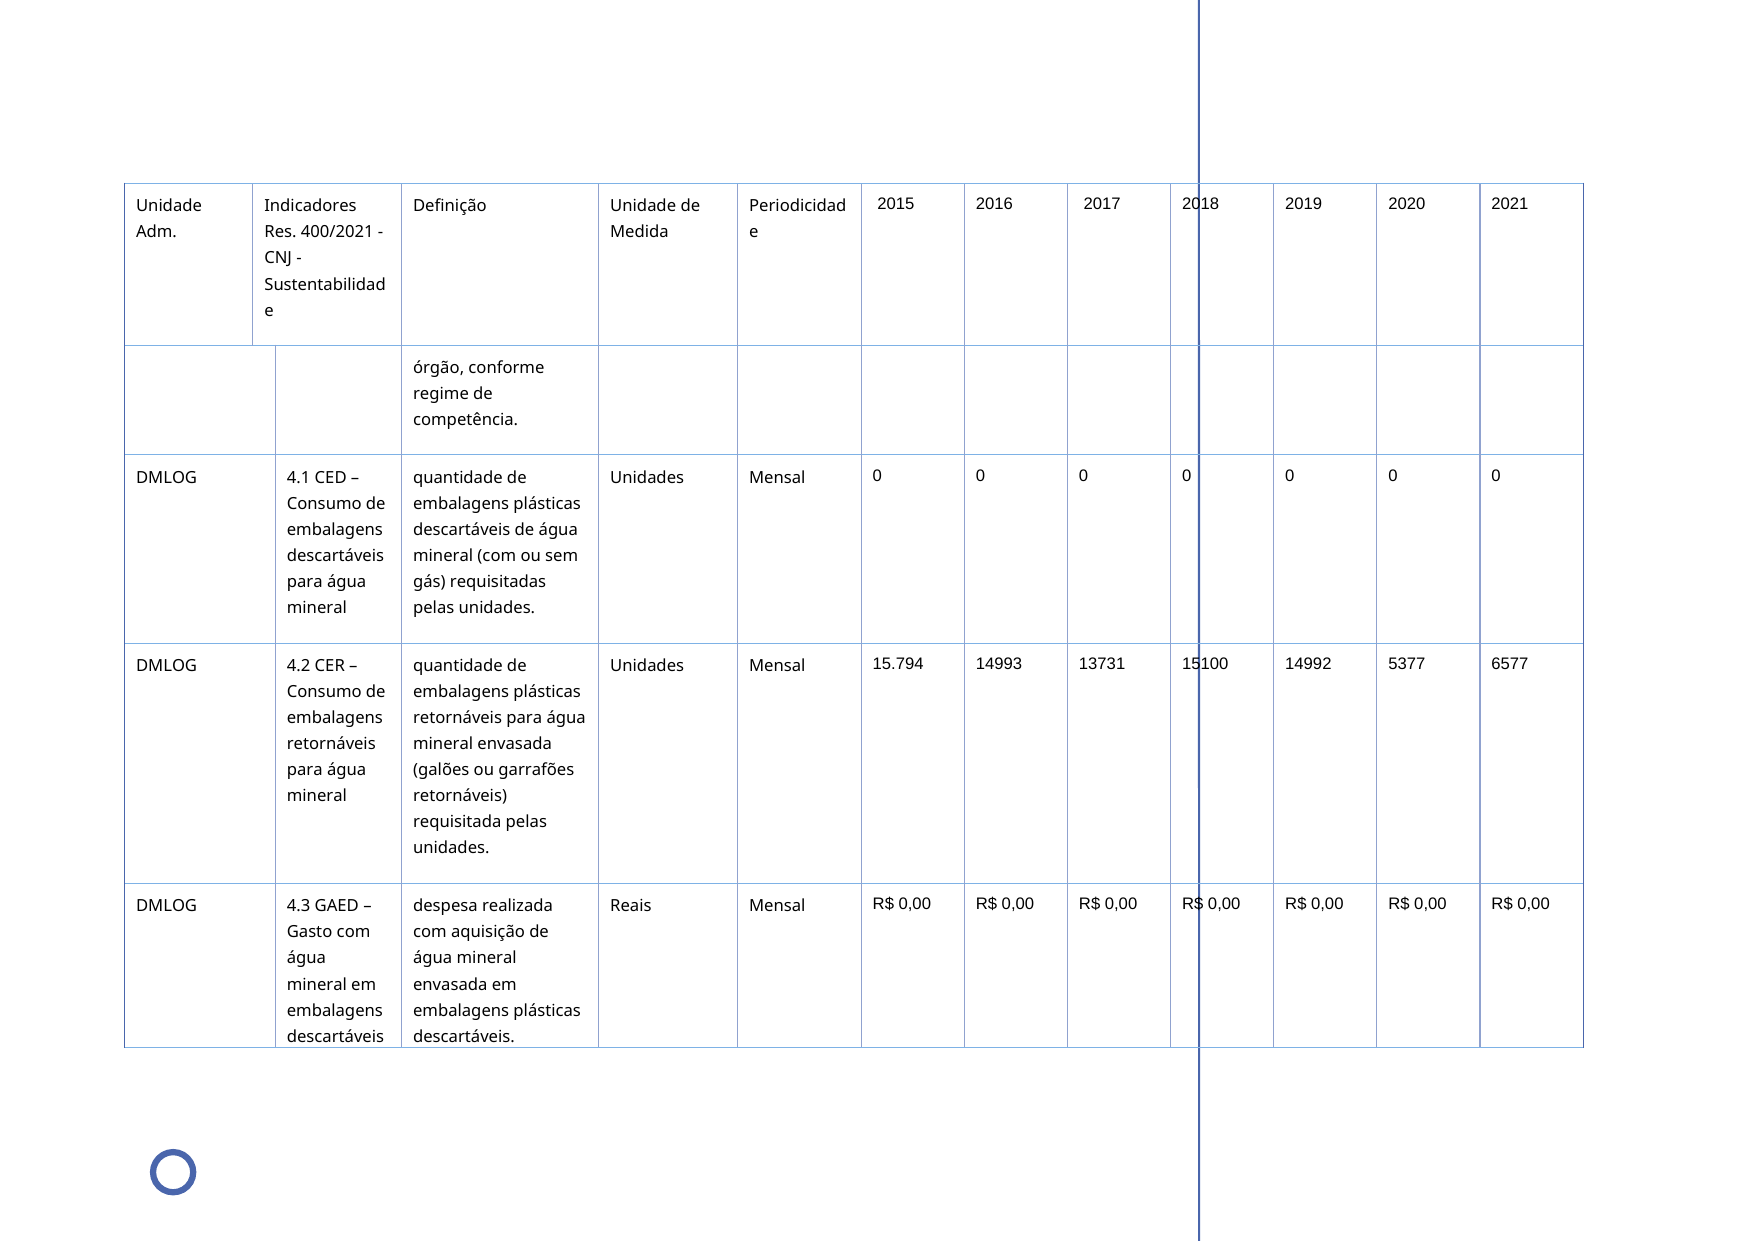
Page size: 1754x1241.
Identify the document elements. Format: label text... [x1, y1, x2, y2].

table_header Periodicidade [738, 184, 861, 344]
table_header Indicadores Res. 400/2021 - CNJ - Sustentabilidade [253, 184, 401, 344]
table_cell DMLOG [125, 455, 275, 642]
table_cell 0 [965, 455, 1067, 642]
table_header 2019 [1274, 184, 1376, 344]
table_cell órgão, conforme regime de competência. [402, 346, 598, 454]
table_cell R$ 0,00 [862, 884, 964, 1047]
table_cell [738, 346, 861, 454]
table_header Unidade de Medida [599, 184, 737, 344]
table_header 2017 [1068, 184, 1170, 344]
table_cell R$ 0,00 [1068, 884, 1170, 1047]
table_cell 0 [1377, 455, 1479, 642]
table_cell 13731 [1068, 644, 1170, 882]
table_cell 15100 [1171, 644, 1273, 882]
table_cell 0 [1274, 455, 1376, 642]
table_cell Reais [599, 884, 737, 1047]
table_cell [862, 346, 964, 454]
table_cell quantidade de embalagens plásticas descartáveis de água mineral (com ou sem gás) requisitadas pelas unidades. [402, 455, 598, 642]
table_header Definição [402, 184, 598, 344]
table_cell [125, 346, 275, 454]
table_cell quantidade de embalagens plásticas retornáveis para água mineral envasada (galões ou garrafões retornáveis) requisitada pelas unidades. [402, 644, 598, 882]
table_cell 4.2 CER – Consumo de embalagens retornáveis para água mineral [276, 644, 401, 882]
table_header Unidade Adm. [125, 184, 252, 344]
table_cell Mensal [738, 644, 861, 882]
table_cell 0 [1068, 455, 1170, 642]
table_cell [276, 346, 401, 454]
table_cell despesa realizada com aquisição de água mineral envasada em embalagens plásticas descartáveis. [402, 884, 598, 1047]
table_cell [1068, 346, 1170, 454]
table_header 2018 [1171, 184, 1273, 344]
table_cell Unidades [599, 644, 737, 882]
table_cell [599, 346, 737, 454]
table_cell 14992 [1274, 644, 1376, 882]
table_cell R$ 0,00 [1274, 884, 1376, 1047]
table_cell [1481, 346, 1583, 454]
table_cell [1274, 346, 1376, 454]
table_cell 15.794 [862, 644, 964, 882]
table_header 2016 [965, 184, 1067, 344]
table_cell DMLOG [125, 884, 275, 1047]
table_cell R$ 0,00 [965, 884, 1067, 1047]
table_cell 4.1 CED – Consumo de embalagens descartáveis para água mineral [276, 455, 401, 642]
table_cell [1171, 346, 1273, 454]
table_cell Mensal [738, 884, 861, 1047]
table_header 2015 [862, 184, 964, 344]
table_header 2021 [1481, 184, 1583, 344]
table_cell 6577 [1481, 644, 1583, 882]
table_cell DMLOG [125, 644, 275, 882]
table_cell 0 [862, 455, 964, 642]
table_cell 4.3 GAED – Gasto com água mineral em embalagens descartáveis [276, 884, 401, 1047]
table_cell 0 [1171, 455, 1273, 642]
table_cell R$ 0,00 [1481, 884, 1583, 1047]
table_cell [1377, 346, 1479, 454]
table_cell R$ 0,00 [1171, 884, 1273, 1047]
table_cell [965, 346, 1067, 454]
table_cell 0 [1481, 455, 1583, 642]
table_header 2020 [1377, 184, 1479, 344]
table_cell R$ 0,00 [1377, 884, 1479, 1047]
table_cell Mensal [738, 455, 861, 642]
table_cell 14993 [965, 644, 1067, 882]
table_cell 5377 [1377, 644, 1479, 882]
table_cell Unidades [599, 455, 737, 642]
